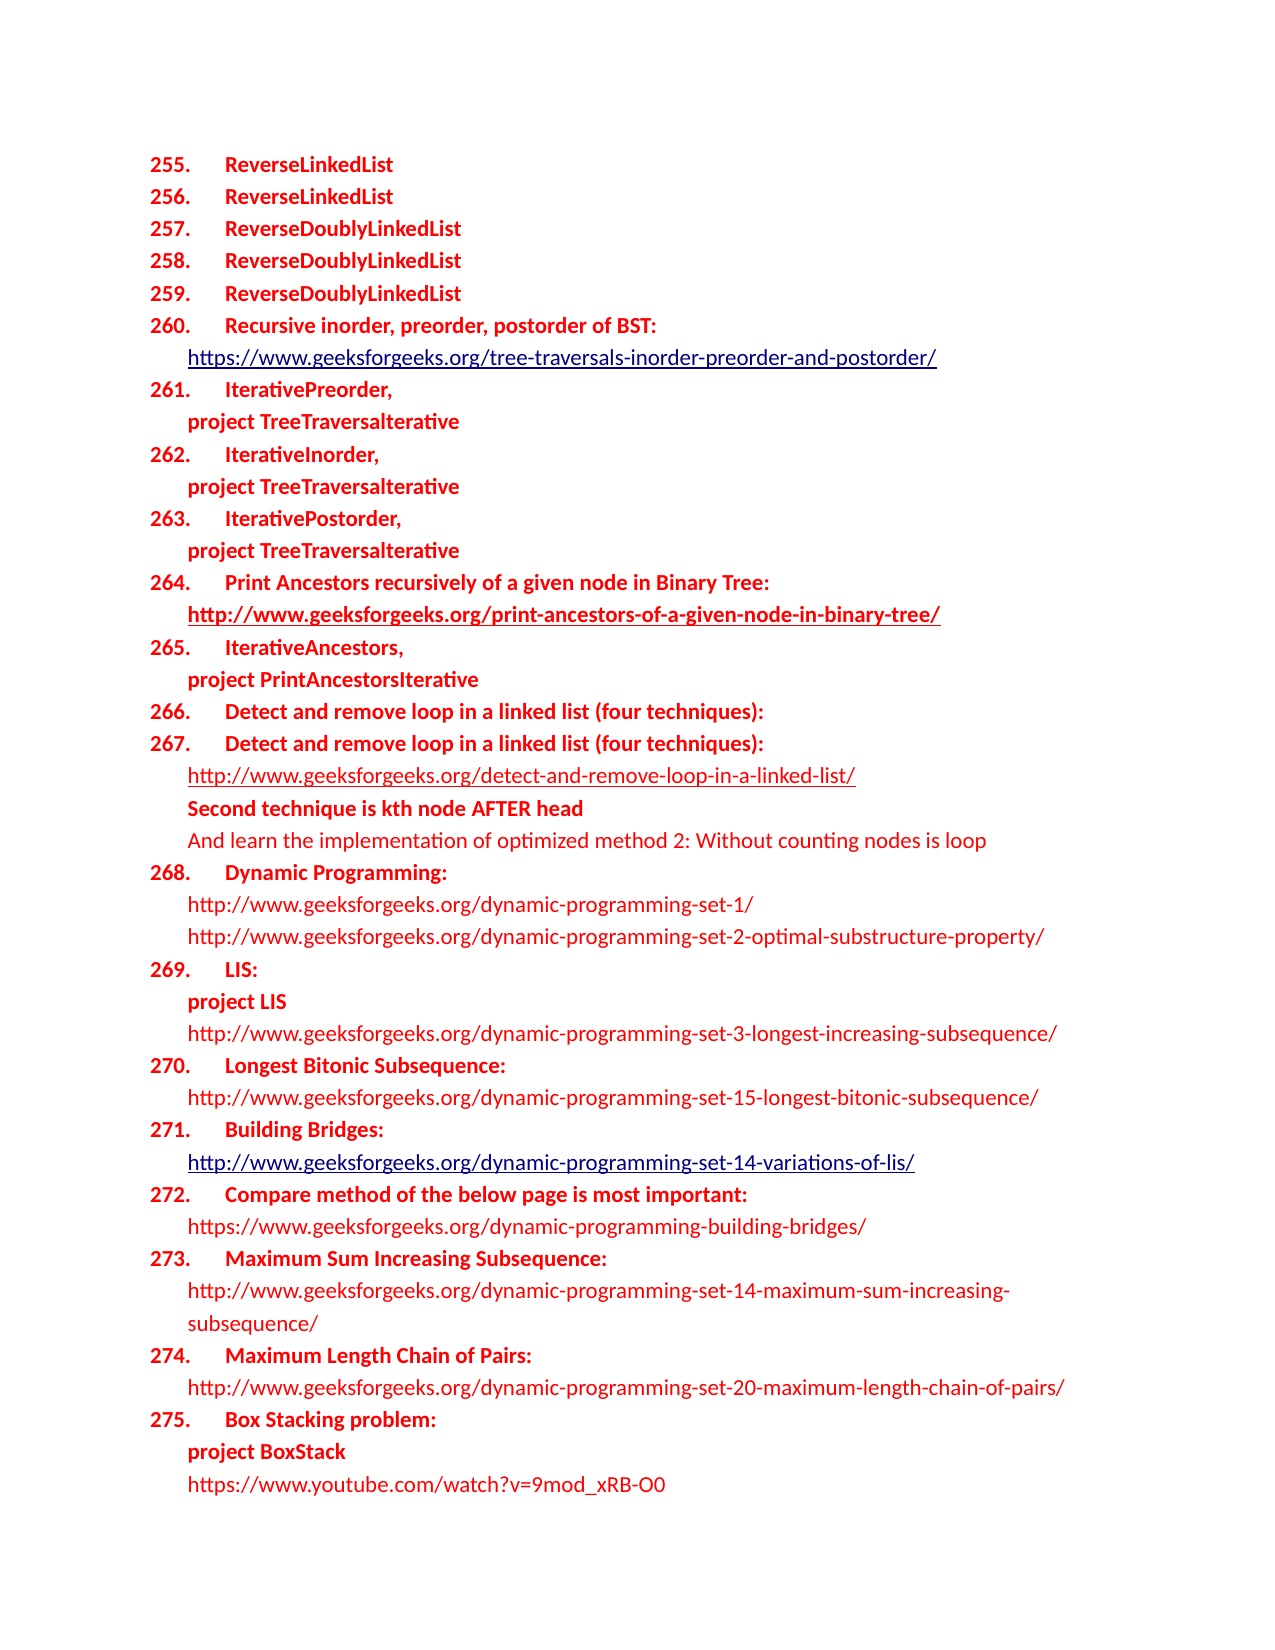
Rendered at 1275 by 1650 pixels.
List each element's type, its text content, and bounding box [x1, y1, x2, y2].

list http://www.geeksforgeeks.org/print-ancestors-of-a-given-node-in-binary-tree/ [150, 601, 1125, 629]
list Detect and remove loop in a linked list (four techniques): [150, 697, 1125, 725]
list project LIS [150, 987, 1125, 1015]
list IterativeAncestors, [150, 633, 1125, 661]
list http://www.geeksforgeeks.org/dynamic-programming-set-14-maximum-sum-increasing-subsequence/ [150, 1277, 1125, 1337]
list Second technique is kth node AFTER head [150, 794, 1125, 822]
list project BoxStack [150, 1437, 1125, 1466]
list Print Ancestors recursively of a given node in Binary Tree: [150, 568, 1125, 596]
list Maximum Length Chain of Pairs: [150, 1341, 1125, 1369]
list https://www.youtube.com/watch?v=9mod_xRB-O0 [150, 1470, 1125, 1498]
list project TreeTraversalterative [150, 472, 1125, 500]
list LIS: [150, 955, 1125, 983]
list Detect and remove loop in a linked list (four techniques): [150, 729, 1125, 757]
list And learn the implementation of optimized method 2: Without counting nodes is loop [150, 826, 1125, 854]
list Dynamic Programming: [150, 858, 1125, 886]
list IterativeInorder, [150, 440, 1125, 468]
list ReverseLinkedList [150, 182, 1125, 210]
list http://www.geeksforgeeks.org/dynamic-programming-set-2-optimal-substructure-property/ [150, 922, 1125, 951]
list project PrintAncestorsIterative [150, 665, 1125, 693]
list http://www.geeksforgeeks.org/dynamic-programming-set-14-variations-of-lis/ [150, 1148, 1125, 1176]
list http://www.geeksforgeeks.org/dynamic-programming-set-3-longest-increasing-subsequence/ [150, 1019, 1125, 1047]
list project TreeTraversalterative [150, 536, 1125, 564]
list ReverseLinkedList [150, 150, 1125, 178]
list ReverseDoublyLinkedList [150, 214, 1125, 242]
list IterativePostorder, [150, 504, 1125, 532]
list http://www.geeksforgeeks.org/detect-and-remove-loop-in-a-linked-list/ [150, 762, 1125, 789]
list project TreeTraversalterative [150, 407, 1125, 436]
list Compare method of the below page is most important: [150, 1180, 1125, 1208]
list https://www.geeksforgeeks.org/dynamic-programming-building-bridges/ [150, 1212, 1125, 1240]
list http://www.geeksforgeeks.org/dynamic-programming-set-20-maximum-length-chain-of-pairs/ [150, 1373, 1125, 1401]
list Recursive inorder, preorder, postorder of BST: [150, 311, 1125, 339]
list Building Bridges: [150, 1116, 1125, 1144]
list ReverseDoublyLinkedList [150, 247, 1125, 274]
list ReverseDoublyLinkedList [150, 279, 1125, 307]
list http://www.geeksforgeeks.org/dynamic-programming-set-15-longest-bitonic-subsequence/ [150, 1083, 1125, 1111]
list IterativePreorder, [150, 375, 1125, 403]
list http://www.geeksforgeeks.org/dynamic-programming-set-1/ [150, 890, 1125, 918]
list Maximum Sum Increasing Subsequence: [150, 1244, 1125, 1272]
list https://www.geeksforgeeks.org/tree-traversals-inorder-preorder-and-postorder/ [150, 343, 1125, 371]
list Box Stacking problem: [150, 1405, 1125, 1433]
list Longest Bitonic Subsequence: [150, 1051, 1125, 1079]
